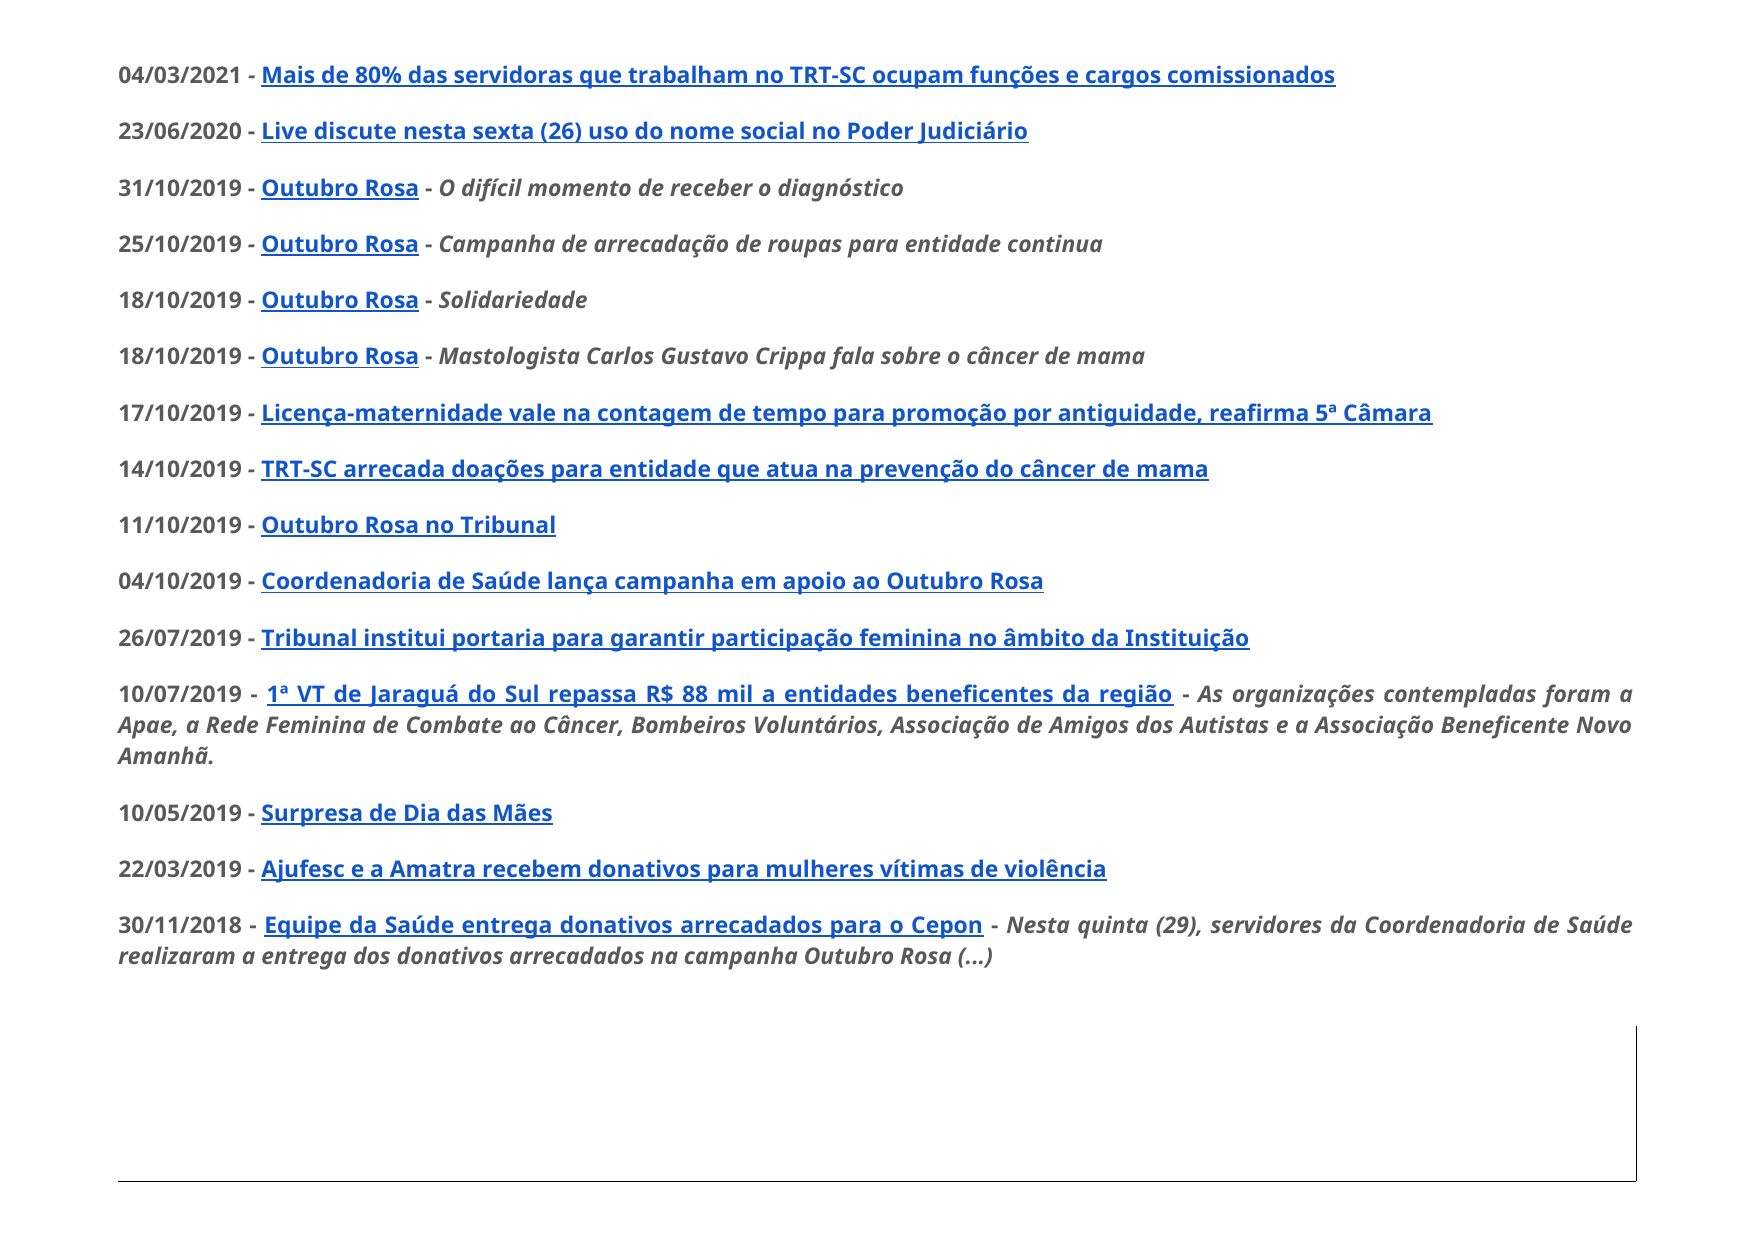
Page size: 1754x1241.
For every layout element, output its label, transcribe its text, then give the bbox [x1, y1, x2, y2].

text 26/07/2019 - Tribunal institui portaria para garantir participação feminina no âmbito da Instituição [118, 621, 1636, 653]
text 10/05/2019 - Surpresa de Dia das Mães [118, 796, 1636, 828]
text 04/10/2019 - Coordenadoria de Saúde lança campanha em apoio ao Outubro Rosa [118, 565, 1636, 596]
text 14/10/2019 - TRT-SC arrecada doações para entidade que atua na prevenção do câncer de mama [118, 453, 1636, 484]
text 30/11/2018 - Equipe da Saúde entrega donativos arrecadados para o Cepon - Nesta quinta (29), servidores da Coordenadoria de Saúde realizaram a entrega dos donativos arrecadados na campanha Outubro Rosa (...) [118, 909, 1636, 971]
text 22/03/2019 - Ajufesc e a Amatra recebem donativos para mulheres vítimas de violência [118, 853, 1636, 884]
text 10/07/2019 - 1ª VT de Jaraguá do Sul repassa R$ 88 mil a entidades beneficentes da região - As organizações contempladas foram a Apae, a Rede Feminina de Combate ao Câncer, Bombeiros Voluntários, Associação de Amigos dos Autistas e a Associação Beneficente Novo Amanhã. [118, 678, 1636, 771]
text 04/03/2021 - Mais de 80% das servidoras que trabalham no TRT-SC ocupam funções e cargos comissionados [118, 59, 1636, 90]
text 25/10/2019 - Outubro Rosa - Campanha de arrecadação de roupas para entidade continua [118, 228, 1636, 259]
text 23/06/2020 - Live discute nesta sexta (26) uso do nome social no Poder Judiciário [118, 115, 1636, 146]
text 17/10/2019 - Licença-maternidade vale na contagem de tempo para promoção por antiguidade, reafirma 5ª Câmara [118, 396, 1636, 428]
text 18/10/2019 - Outubro Rosa - Mastologista Carlos Gustavo Crippa fala sobre o câncer de mama [118, 340, 1636, 371]
text 18/10/2019 - Outubro Rosa - Solidariedade [118, 284, 1636, 315]
text 31/10/2019 - Outubro Rosa - O difícil momento de receber o diagnóstico [118, 171, 1636, 203]
text 11/10/2019 - Outubro Rosa no Tribunal [118, 509, 1636, 540]
